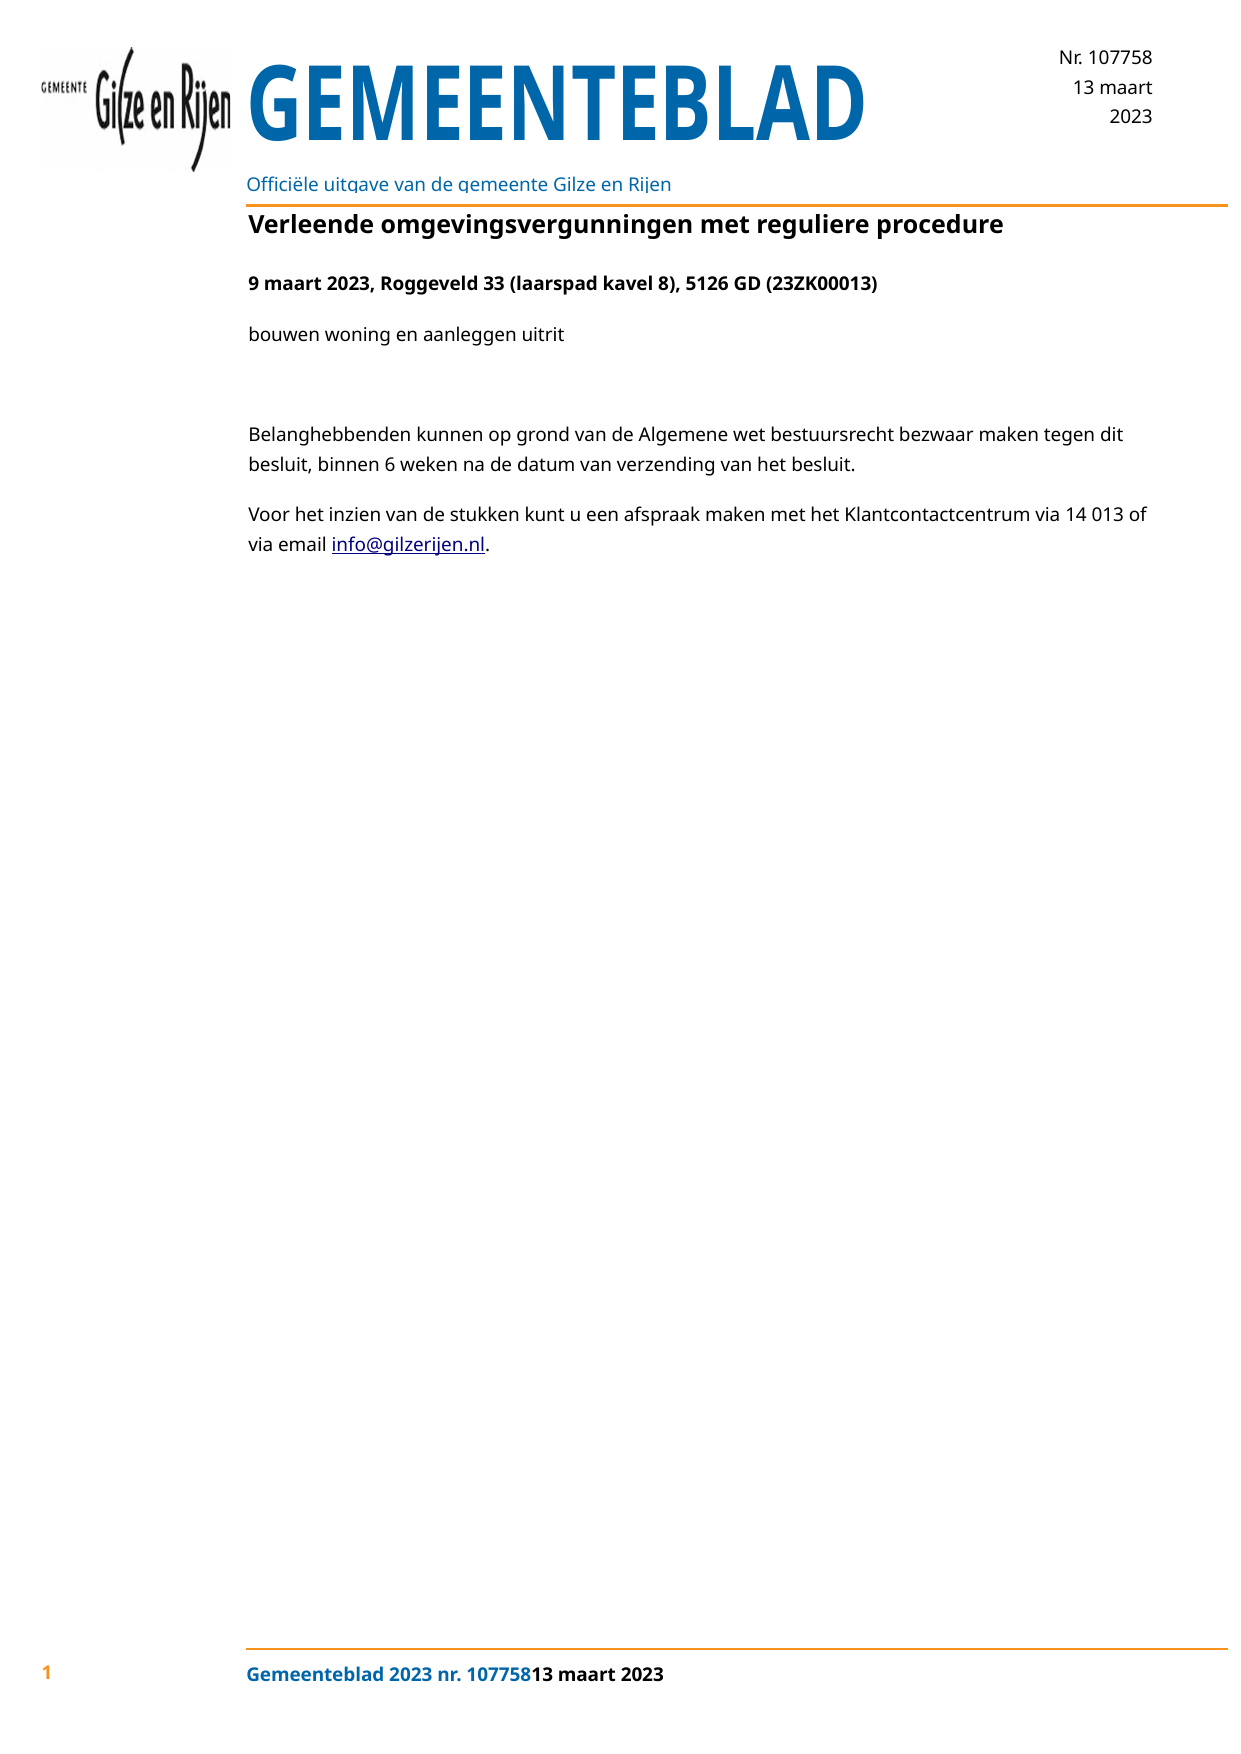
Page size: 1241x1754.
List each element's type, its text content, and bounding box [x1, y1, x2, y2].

text Verleende omgevingsvergunningen met reguliere procedure [248, 207, 1152, 241]
text bouwen woning en aanleggen uitrit [248, 321, 1152, 346]
text Belanghebbenden kunnen op grond van de Algemene wet bestuursrecht bezwaar maken tegen dit besluit, binnen 6 weken na de datum van verzending van het besluit. [248, 422, 1152, 477]
picture [41, 47, 231, 172]
text 9 maart 2023, Roggeveld 33 (laarspad kavel 8), 5126 GD (23ZK00013) [248, 270, 1152, 296]
text Voor het inzien van de stukken kunt u een afspraak maken met het Klantcontactcentrum via 14 013 of via email info@gilzerijen.nl. [248, 502, 1152, 557]
